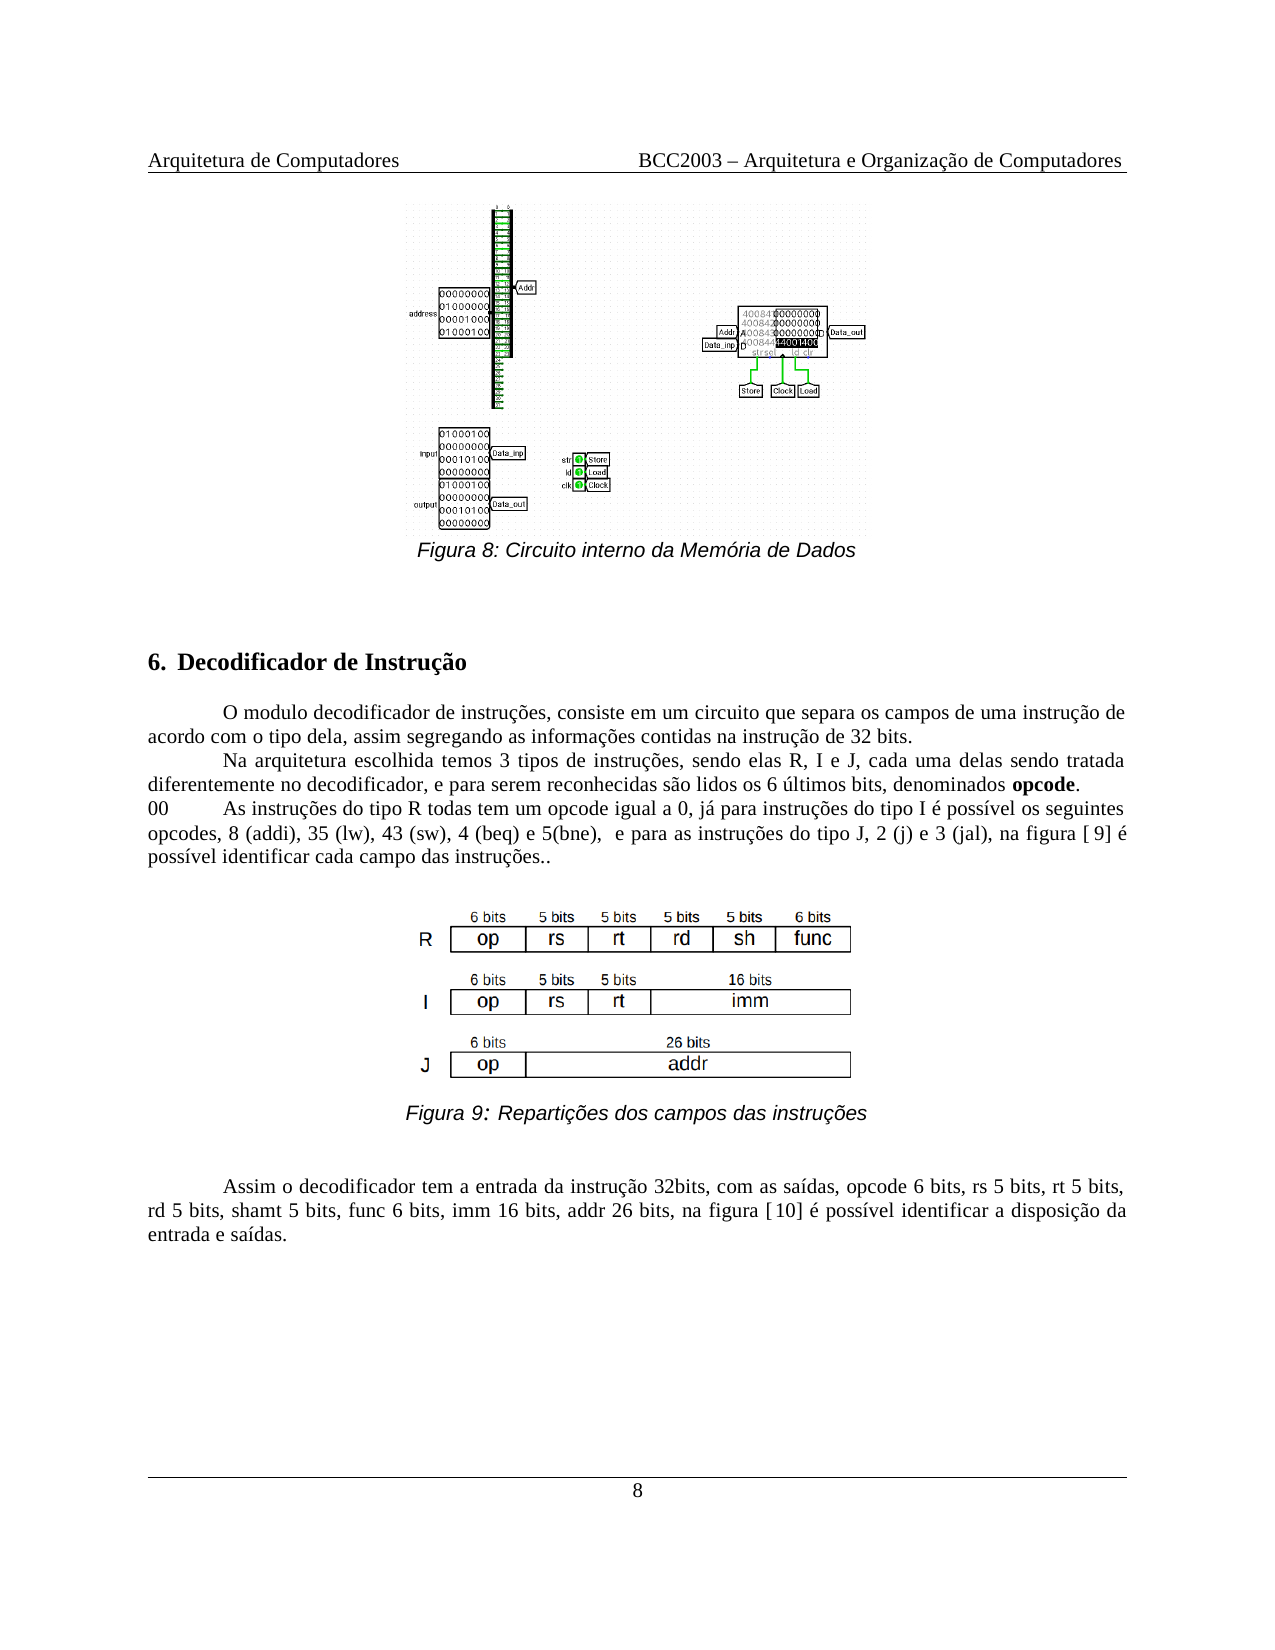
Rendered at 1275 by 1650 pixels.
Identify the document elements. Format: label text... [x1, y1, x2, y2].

text Figura 8: Circuito interno da Memória de Dados [404, 539, 871, 562]
text Figura 9: Repartições dos campos das instruções [379, 1097, 896, 1126]
subtitle Decodificador de Instrução [148, 647, 1127, 676]
picture [405, 905, 870, 1097]
text 00 As instruções do tipo R todas tem um opcode igual a 0, já para instruções do tipo I é possível os seguintes opcodes, 8 (addi), 35 (lw), 43 (sw), 4 (beq) e 5(bne), e para as instruções do tipo J, 2 (j) e 3 (jal), na figura [9] é possível identificar cada campo das instruções.. [148, 796, 1127, 868]
text Assim o decodificador tem a entrada da instrução 32bits, com as saídas, opcode 6 bits, rs 5 bits, rt 5 bits, rd 5 bits, shamt 5 bits, func 6 bits, imm 16 bits, addr 26 bits, na figura [10] é possível identificar a disposição da entrada e saídas. [148, 1174, 1127, 1246]
text Na arquitetura escolhida temos 3 tipos de instruções, sendo elas R, I e J, cada uma delas sendo tratada diferentemente no decodificador, e para serem reconhecidas são lidos os 6 últimos bits, denominados opcode. [148, 748, 1127, 796]
text O modulo decodificador de instruções, consiste em um circuito que separa os campos de uma instrução de acordo com o tipo dela, assim segregando as informações contidas na instrução de 32 bits. [148, 700, 1127, 748]
picture [403, 202, 872, 539]
